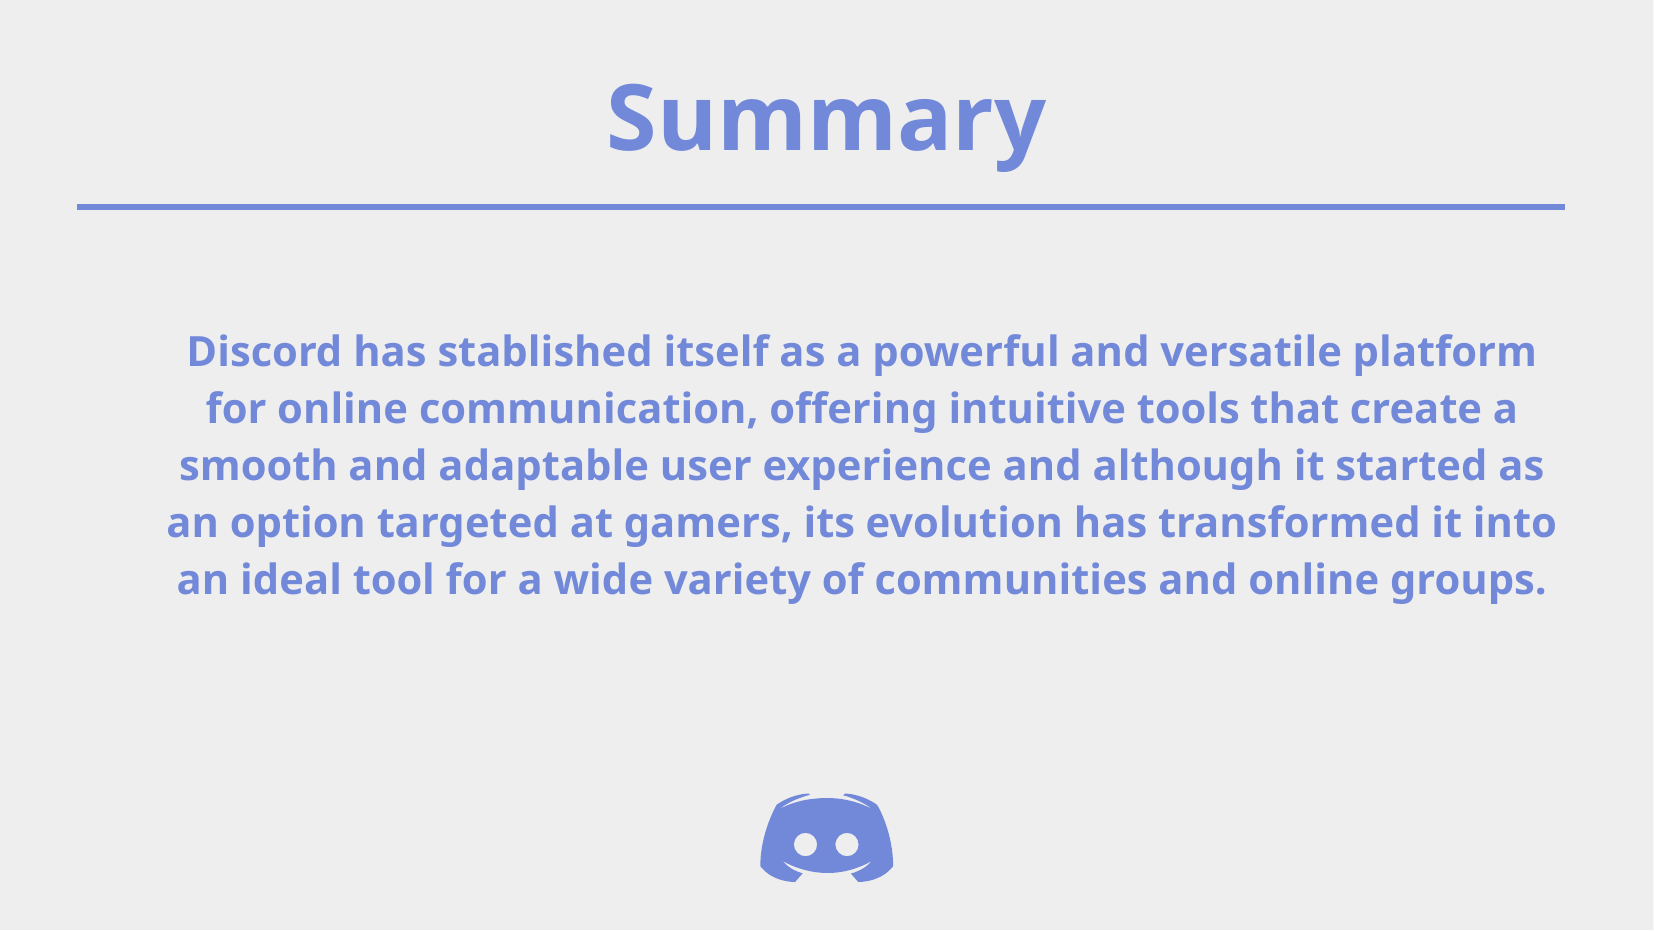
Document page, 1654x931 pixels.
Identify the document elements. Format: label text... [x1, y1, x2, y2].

list Discord has stablished itself as a powerful and versatile platform for online communication, offering intuitive tools that create a smooth and adaptable user experience and although it started as an option targeted at gamers, its evolution has transformed it into an ideal tool for a wide variety of communities and online groups. [82, 217, 1571, 758]
title Summary [82, 37, 1571, 193]
picture [760, 793, 894, 883]
